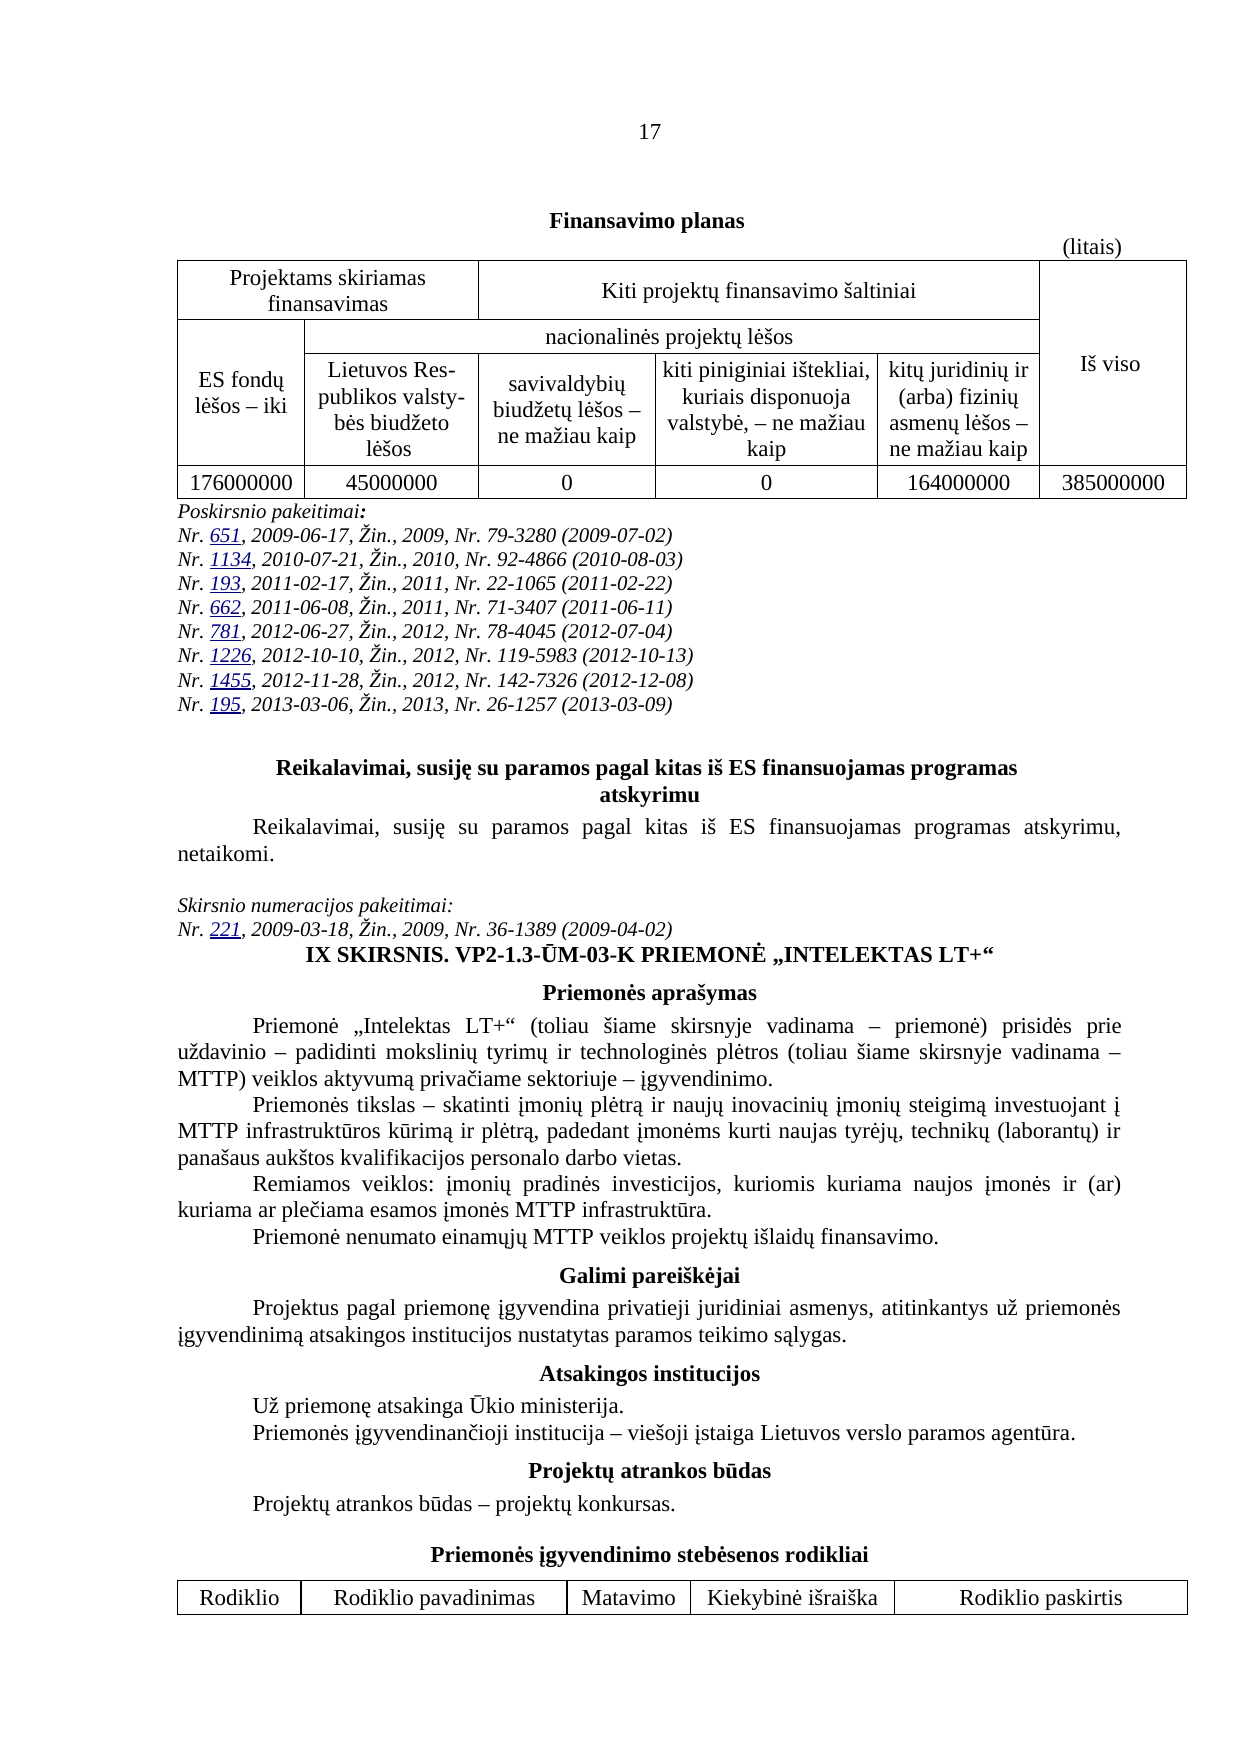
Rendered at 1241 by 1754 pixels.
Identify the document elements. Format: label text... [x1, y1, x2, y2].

text Priemonės įgyvendinančioji institucija – viešoji įstaiga Lietuvos verslo paramos agentūra. [177, 1418, 1122, 1445]
table_cell kiti piniginiai ištekliai, kuriais disponuoja valstybė, – ne mažiau kaip [656, 354, 877, 465]
table_cell Lietuvos Res­publikos valsty­bės biudžeto lėšos [305, 354, 478, 465]
table_cell kitų juridinių ir (arba) fizinių asmenų lėšos – ne mažiau kaip [878, 354, 1039, 465]
text Nr. 1134, 2010-07-21, Žin., 2010, Nr. 92-4866 (2010-08-03) [177, 547, 1122, 571]
text (litais) [215, 233, 1122, 260]
table_header Kiti projektų finansavimo šaltiniai [479, 261, 1039, 319]
subtitle IX SKIRSNIS. VP2-1.3-ŪM-03-K priemonė „Intelektas LT+“ [177, 941, 1122, 967]
text Nr. 221, 2009-03-18, Žin., 2009, Nr. 36-1389 (2009-04-02) [177, 917, 1122, 941]
text Skirsnio numeracijos pakeitimai: [177, 892, 1122, 917]
table_header Matavimo [568, 1581, 690, 1613]
table_cell 0 [656, 466, 877, 498]
table_cell 176000000 [178, 466, 304, 498]
text Priemonės tikslas – skatinti įmonių plėtrą ir naujų inovacinių įmonių steigimą investuojant į MTTP infrastruktūros kūrimą ir plėtrą, padedant įmonėms kurti naujas tyrėjų, technikų (laborantų) ir panašaus aukštos kvalifikacijos personalo darbo vietas. [177, 1091, 1122, 1170]
text Nr. 1455, 2012-11-28, Žin., 2012, Nr. 142-7326 (2012-12-08) [177, 667, 1122, 692]
table_header Rodiklio paskirtis [895, 1581, 1187, 1613]
text Priemonė nenumato einamųjų MTTP veiklos projektų išlaidų finansavimo. [177, 1223, 1122, 1249]
table_header Projektams skiriamas finansavimas [178, 261, 478, 319]
table_header Rodiklio pavadinimas [302, 1581, 566, 1613]
table_cell 385000000 [1040, 466, 1186, 498]
text Atsakingos institucijos [177, 1359, 1122, 1386]
text Priemonė „Intelektas LT+“ (toliau šiame skirsnyje vadinama – priemonė) prisidės prie uždavinio – padidinti mokslinių tyrimų ir technologinės plėtros (toliau šiame skirsnyje vadinama – MTTP) veiklos aktyvumą privačiame sektoriuje – įgyvendinimo. [177, 1012, 1122, 1091]
text Nr. 781, 2012-06-27, Žin., 2012, Nr. 78-4045 (2012-07-04) [177, 619, 1122, 643]
text Projektus pagal priemonę įgyvendina privatieji juridiniai asmenys, atitinkantys už priemonės įgyvendinimą atsakingos institucijos nustatytas paramos teikimo sąlygas. [177, 1294, 1122, 1347]
table_cell 0 [479, 466, 655, 498]
text Remiamos veiklos: įmonių pradinės investicijos, kuriomis kuriama naujos įmonės ir (ar) kuriama ar plečiama esamos įmonės MTTP infrastruktūra. [177, 1170, 1122, 1223]
table_cell savivaldybių biudžetų lėšos – ne mažiau kaip [479, 354, 655, 465]
text Nr. 195, 2013-03-06, Žin., 2013, Nr. 26-1257 (2013-03-09) [177, 692, 1122, 716]
text Projektų atrankos būdas – projektų konkursas. [177, 1490, 1122, 1516]
text Reikalavimai, susiję su paramos pagal kitas iš ES finansuojamas programas atskyrimu [177, 728, 1122, 807]
text Nr. 193, 2011-02-17, Žin., 2011, Nr. 22-1065 (2011-02-22) [177, 571, 1122, 595]
text Reikalavimai, susiję su paramos pagal kitas iš ES finansuojamas programas atskyrimu, netaikomi. [177, 813, 1122, 866]
text Priemonės įgyvendinimo stebėsenos rodikliai [177, 1541, 1122, 1568]
table_cell ES fondų lėšos – iki [178, 320, 304, 465]
text Projektų atrankos būdas [177, 1457, 1122, 1484]
text Nr. 651, 2009-06-17, Žin., 2009, Nr. 79-3280 (2009-07-02) [177, 523, 1122, 547]
table_cell 45000000 [305, 466, 478, 498]
text Nr. 662, 2011-06-08, Žin., 2011, Nr. 71-3407 (2011-06-11) [177, 595, 1122, 619]
text Nr. 1226, 2012-10-10, Žin., 2012, Nr. 119-5983 (2012-10-13) [177, 643, 1122, 667]
text Galimi pareiškėjai [177, 1262, 1122, 1288]
text Finansavimo planas [177, 207, 1122, 233]
table_header Rodiklio [178, 1581, 300, 1613]
text Priemonės aprašymas [177, 979, 1122, 1006]
table_cell 164000000 [878, 466, 1039, 498]
subtitle Poskirsnio pakeitimai: [177, 499, 1122, 523]
table_header Iš viso [1040, 261, 1186, 465]
table_header Kiekybinė išraiška [691, 1581, 894, 1613]
table_cell nacionalinės projektų lėšos [305, 320, 1039, 352]
text Už priemonę atsakinga Ūkio ministerija. [177, 1392, 1122, 1418]
